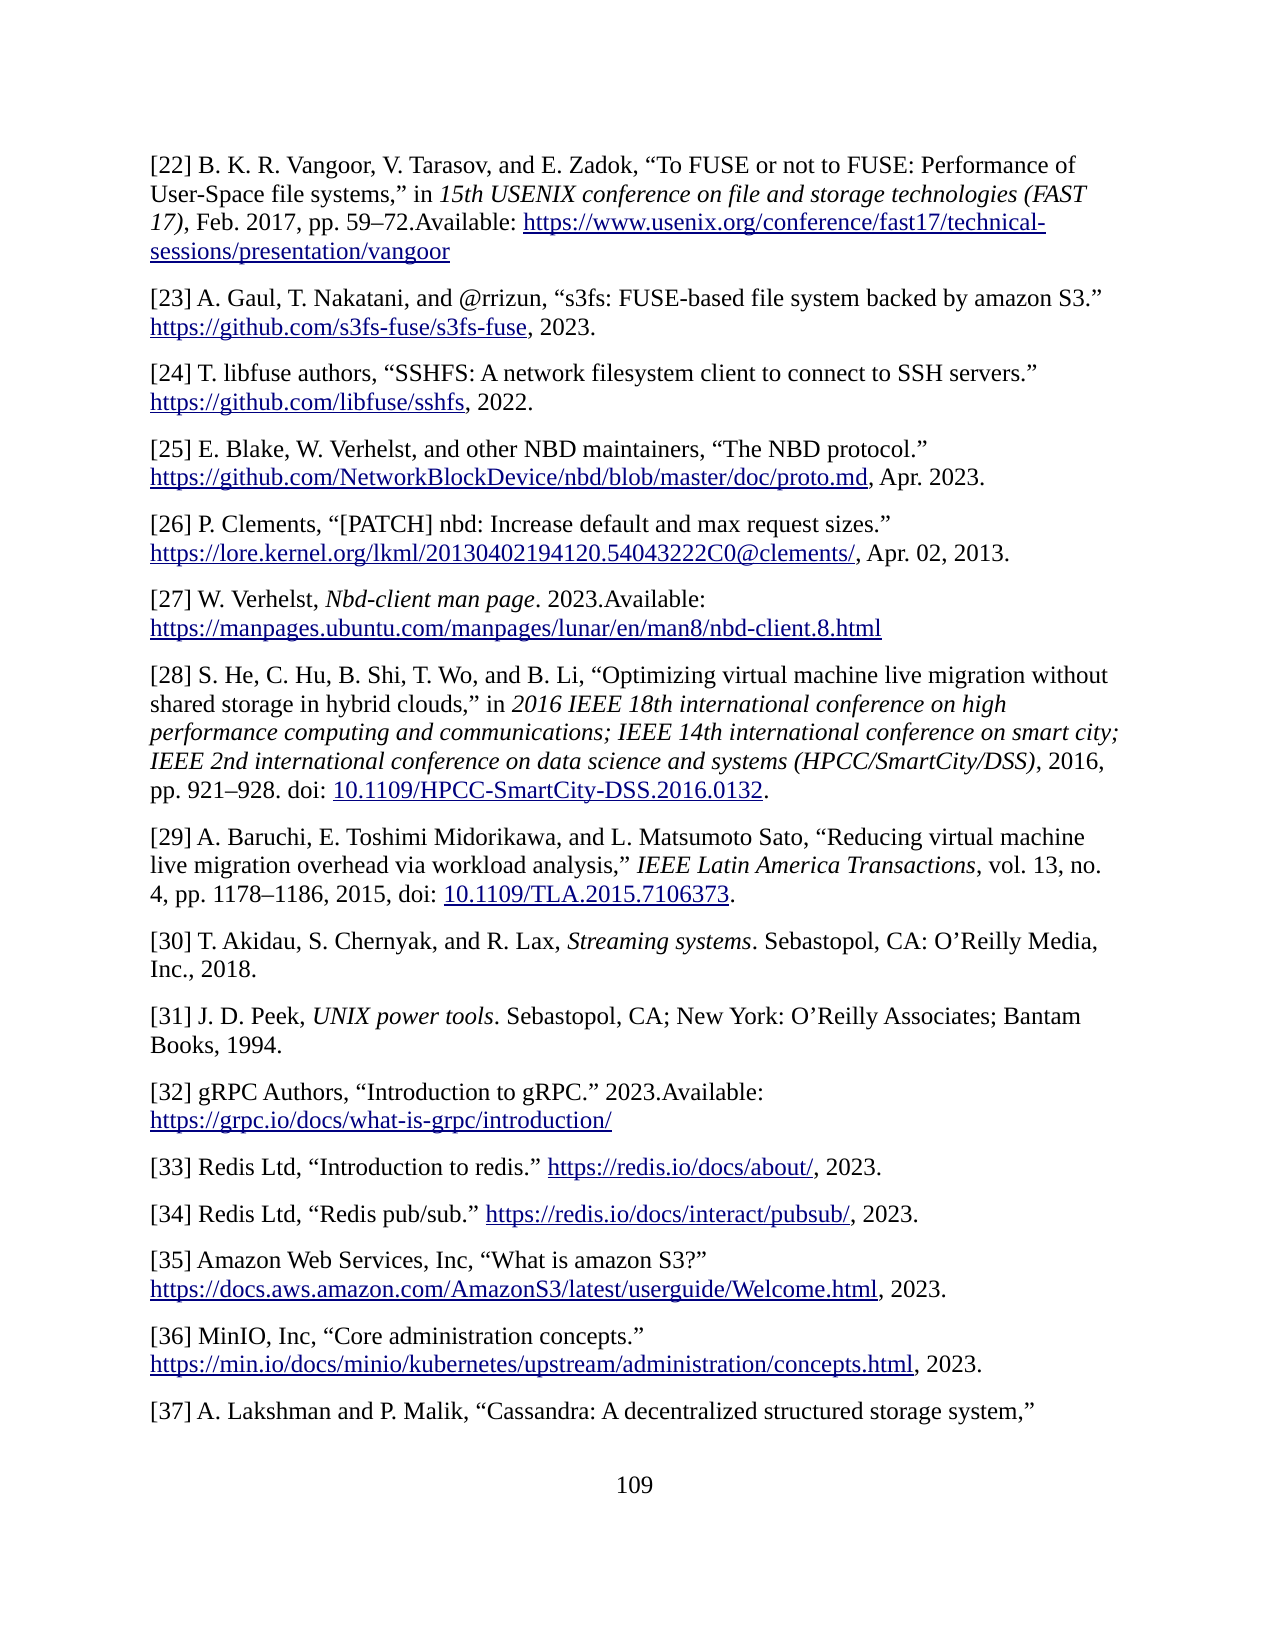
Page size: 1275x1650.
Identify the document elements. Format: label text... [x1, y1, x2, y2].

text [27] W. Verhelst, Nbd-client man page. 2023.Available: https://manpages.ubuntu.com/manpages/lunar/en/man8/nbd-client.8.html [150, 584, 1125, 642]
text [26] P. Clements, “[PATCH] nbd: Increase default and max request sizes.” https://lore.kernel.org/lkml/20130402194120.54043222C0@clements/, Apr. 02, 2013. [150, 509, 1125, 567]
text [25] E. Blake, W. Verhelst, and other NBD maintainers, “The NBD protocol.” https://github.com/NetworkBlockDevice/nbd/blob/master/doc/proto.md, Apr. 2023. [150, 434, 1125, 491]
text [28] S. He, C. Hu, B. Shi, T. Wo, and B. Li, “Optimizing virtual machine live migration without shared storage in hybrid clouds,” in 2016 IEEE 18th international conference on high performance computing and communications; IEEE 14th international conference on smart city; IEEE 2nd international conference on data science and systems (HPCC/SmartCity/DSS), 2016, pp. 921–928. doi: 10.1109/HPCC-SmartCity-DSS.2016.0132. [150, 660, 1125, 804]
text [36] MinIO, Inc, “Core administration concepts.” https://min.io/docs/minio/kubernetes/upstream/administration/concepts.html, 2023. [150, 1321, 1125, 1378]
text [35] Amazon Web Services, Inc, “What is amazon S3?” https://docs.aws.amazon.com/AmazonS3/latest/userguide/Welcome.html, 2023. [150, 1245, 1125, 1303]
text [30] T. Akidau, S. Chernyak, and R. Lax, Streaming systems. Sebastopol, CA: O’Reilly Media, Inc., 2018. [150, 926, 1125, 983]
text [31] J. D. Peek, UNIX power tools. Sebastopol, CA; New York: O’Reilly Associates; Bantam Books, 1994. [150, 1001, 1125, 1059]
text [34] Redis Ltd, “Redis pub/sub.” https://redis.io/docs/interact/pubsub/, 2023. [150, 1199, 1125, 1227]
text [24] T. libfuse authors, “SSHFS: A network filesystem client to connect to SSH servers.” https://github.com/libfuse/sshfs, 2022. [150, 358, 1125, 416]
text [37] A. Lakshman and P. Malik, “Cassandra: A decentralized structured storage system,” [150, 1396, 1125, 1425]
text [33] Redis Ltd, “Introduction to redis.” https://redis.io/docs/about/, 2023. [150, 1152, 1125, 1181]
text [22] B. K. R. Vangoor, V. Tarasov, and E. Zadok, “To FUSE or not to FUSE: Performance of User-Space file systems,” in 15th USENIX conference on file and storage technologies (FAST 17), Feb. 2017, pp. 59–72.Available: https://www.usenix.org/conference/fast17/technical-sessions/presentation/vangoor [150, 150, 1125, 265]
text [23] A. Gaul, T. Nakatani, and @rrizun, “s3fs: FUSE-based file system backed by amazon S3.” https://github.com/s3fs-fuse/s3fs-fuse, 2023. [150, 283, 1125, 340]
text [32] gRPC Authors, “Introduction to gRPC.” 2023.Available: https://grpc.io/docs/what-is-grpc/introduction/ [150, 1077, 1125, 1134]
text [29] A. Baruchi, E. Toshimi Midorikawa, and L. Matsumoto Sato, “Reducing virtual machine live migration overhead via workload analysis,” IEEE Latin America Transactions, vol. 13, no. 4, pp. 1178–1186, 2015, doi: 10.1109/TLA.2015.7106373. [150, 822, 1125, 908]
